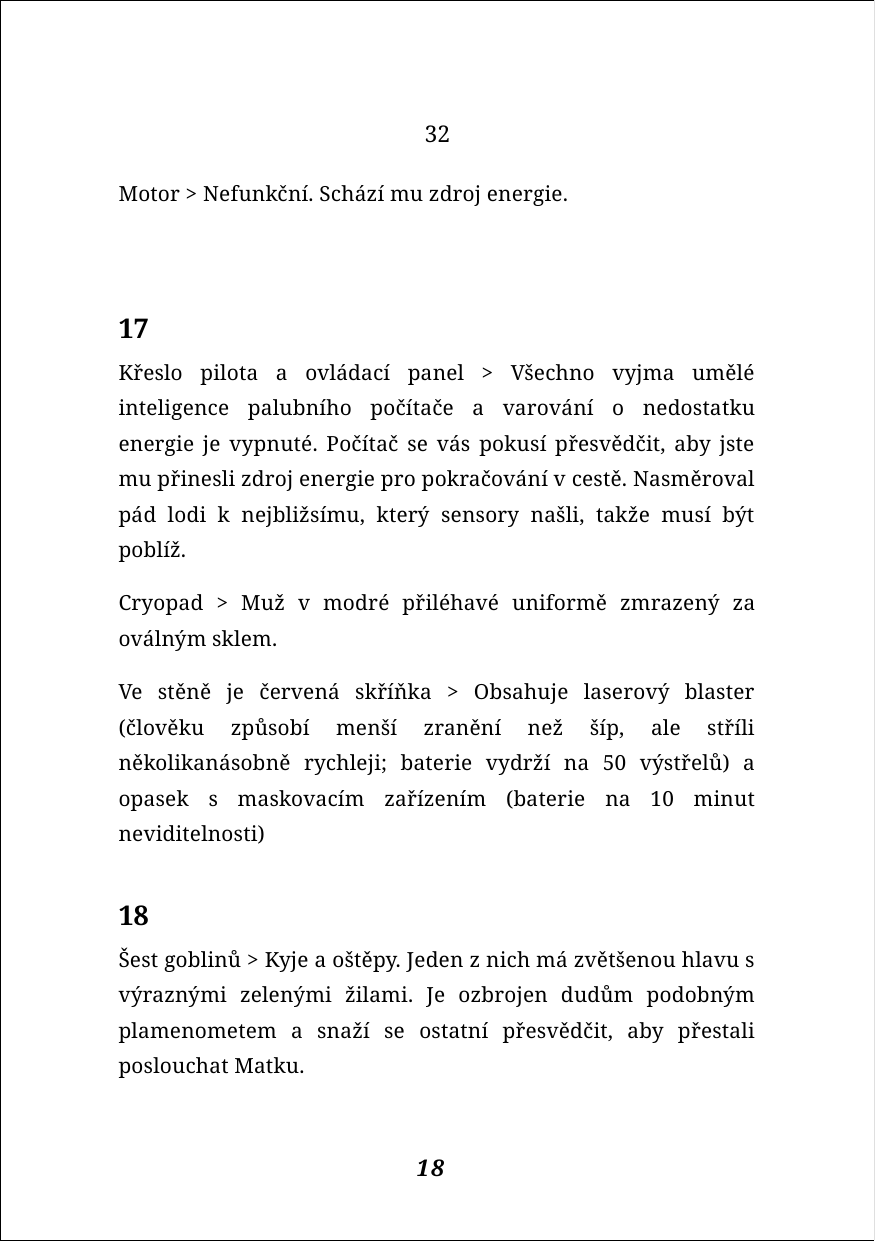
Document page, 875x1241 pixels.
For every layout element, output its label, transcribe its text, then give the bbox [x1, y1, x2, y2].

text Křeslo pilota a ovládací panel > Všechno vyjma umělé inteligence palubního počítače a varování o nedostatku energie je vypnuté. Počítač se vás pokusí přesvědčit, aby jste mu přinesli zdroj energie pro pokračování v cestě. Nasměroval pád lodi k nejbližsímu, který sensory našli, takže musí být poblíž. [118, 358, 756, 564]
text Ve stěně je červená skříňka > Obsahuje laserový blaster (člověku způsobí menší zranění než šíp, ale stříli několikanásobně rychleji; baterie vydrží na 50 výstřelů) a opasek s maskovacím zařízením (baterie na 10 minut neviditelnosti) [118, 677, 756, 848]
subtitle 17 [118, 309, 756, 346]
text Cryopad > Muž v modré přiléhavé uniformě zmrazený za oválným sklem. [118, 588, 756, 652]
subtitle 18 [118, 896, 756, 933]
text Motor > Nefunkční. Schází mu zdroj energie. [118, 179, 756, 207]
text Šest goblinů > Kyje a oštěpy. Jeden z nich má zvětšenou hlavu s výraznými zelenými žilami. Je ozbrojen dudům podobným plamenometem a snaží se ostatní přesvědčit, aby přestali poslouchat Matku. [118, 945, 756, 1080]
